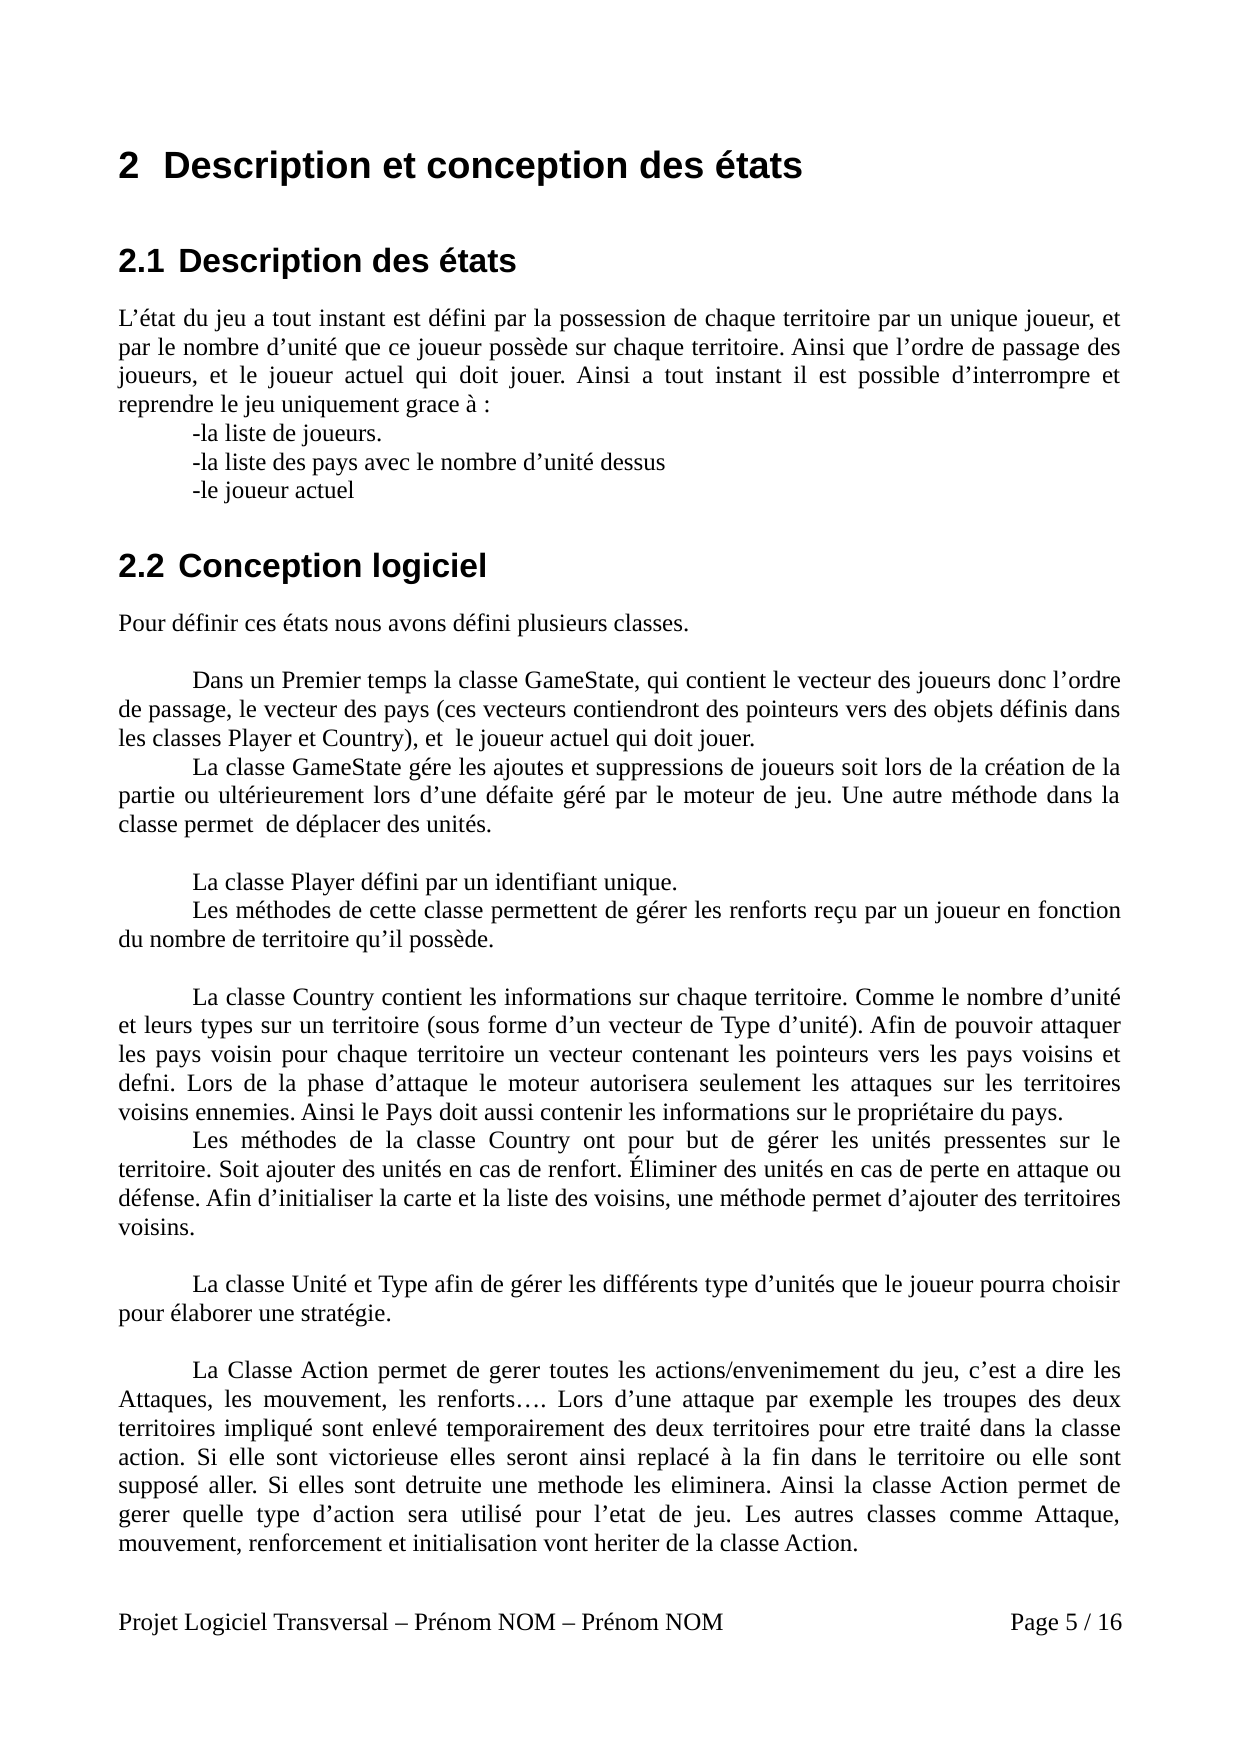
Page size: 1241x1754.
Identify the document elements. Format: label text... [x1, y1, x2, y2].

subtitle Description et conception des états [118, 143, 1122, 187]
text Pour définir ces états nous avons défini plusieurs classes. [118, 608, 1122, 637]
text L’état du jeu a tout instant est défini par la possession de chaque territoire par un unique joueur, et par le nombre d’unité que ce joueur possède sur chaque territoire. Ainsi que l’ordre de passage des joueurs, et le joueur actuel qui doit jouer. Ainsi a tout instant il est possible d’interrompre et reprendre le jeu uniquement grace à : [118, 303, 1122, 418]
text La classe Player défini par un identifiant unique. [118, 867, 1122, 895]
text La classe Unité et Type afin de gérer les différents type d’unités que le joueur pourra choisir pour élaborer une stratégie. [118, 1269, 1122, 1327]
text Les méthodes de cette classe permettent de gérer les renforts reçu par un joueur en fonction du nombre de territoire qu’il possède. [118, 895, 1122, 953]
text -la liste de joueurs. [118, 418, 1122, 447]
text Les méthodes de la classe Country ont pour but de gérer les unités pressentes sur le territoire. Soit ajouter des unités en cas de renfort. Éliminer des unités en cas de perte en attaque ou défense. Afin d’initialiser la carte et la liste des voisins, une méthode permet d’ajouter des territoires voisins. [118, 1125, 1122, 1240]
subtitle Conception logiciel [118, 546, 1122, 584]
text La classe Country contient les informations sur chaque territoire. Comme le nombre d’unité et leurs types sur un territoire (sous forme d’un vecteur de Type d’unité). Afin de pouvoir attaquer les pays voisin pour chaque territoire un vecteur contenant les pointeurs vers les pays voisins et defni. Lors de la phase d’attaque le moteur autorisera seulement les attaques sur les territoires voisins ennemies. Ainsi le Pays doit aussi contenir les informations sur le propriétaire du pays. [118, 982, 1122, 1125]
text -le joueur actuel [118, 475, 1122, 504]
text La classe GameState gére les ajoutes et suppressions de joueurs soit lors de la création de la partie ou ultérieurement lors d’une défaite géré par le moteur de jeu. Une autre méthode dans la classe permet de déplacer des unités. [118, 752, 1122, 838]
text Dans un Premier temps la classe GameState, qui contient le vecteur des joueurs donc l’ordre de passage, le vecteur des pays (ces vecteurs contiendront des pointeurs vers des objets définis dans les classes Player et Country), et le joueur actuel qui doit jouer. [118, 665, 1122, 752]
subtitle Description des états [118, 241, 1122, 279]
text -la liste des pays avec le nombre d’unité dessus [118, 447, 1122, 475]
text La Classe Action permet de gerer toutes les actions/envenimement du jeu, c’est a dire les Attaques, les mouvement, les renforts…. Lors d’une attaque par exemple les troupes des deux territoires impliqué sont enlevé temporairement des deux territoires pour etre traité dans la classe action. Si elle sont victorieuse elles seront ainsi replacé à la fin dans le territoire ou elle sont supposé aller. Si elles sont detruite une methode les eliminera. Ainsi la classe Action permet de gerer quelle type d’action sera utilisé pour l’etat de jeu. Les autres classes comme Attaque, mouvement, renforcement et initialisation vont heriter de la classe Action. [118, 1355, 1122, 1557]
